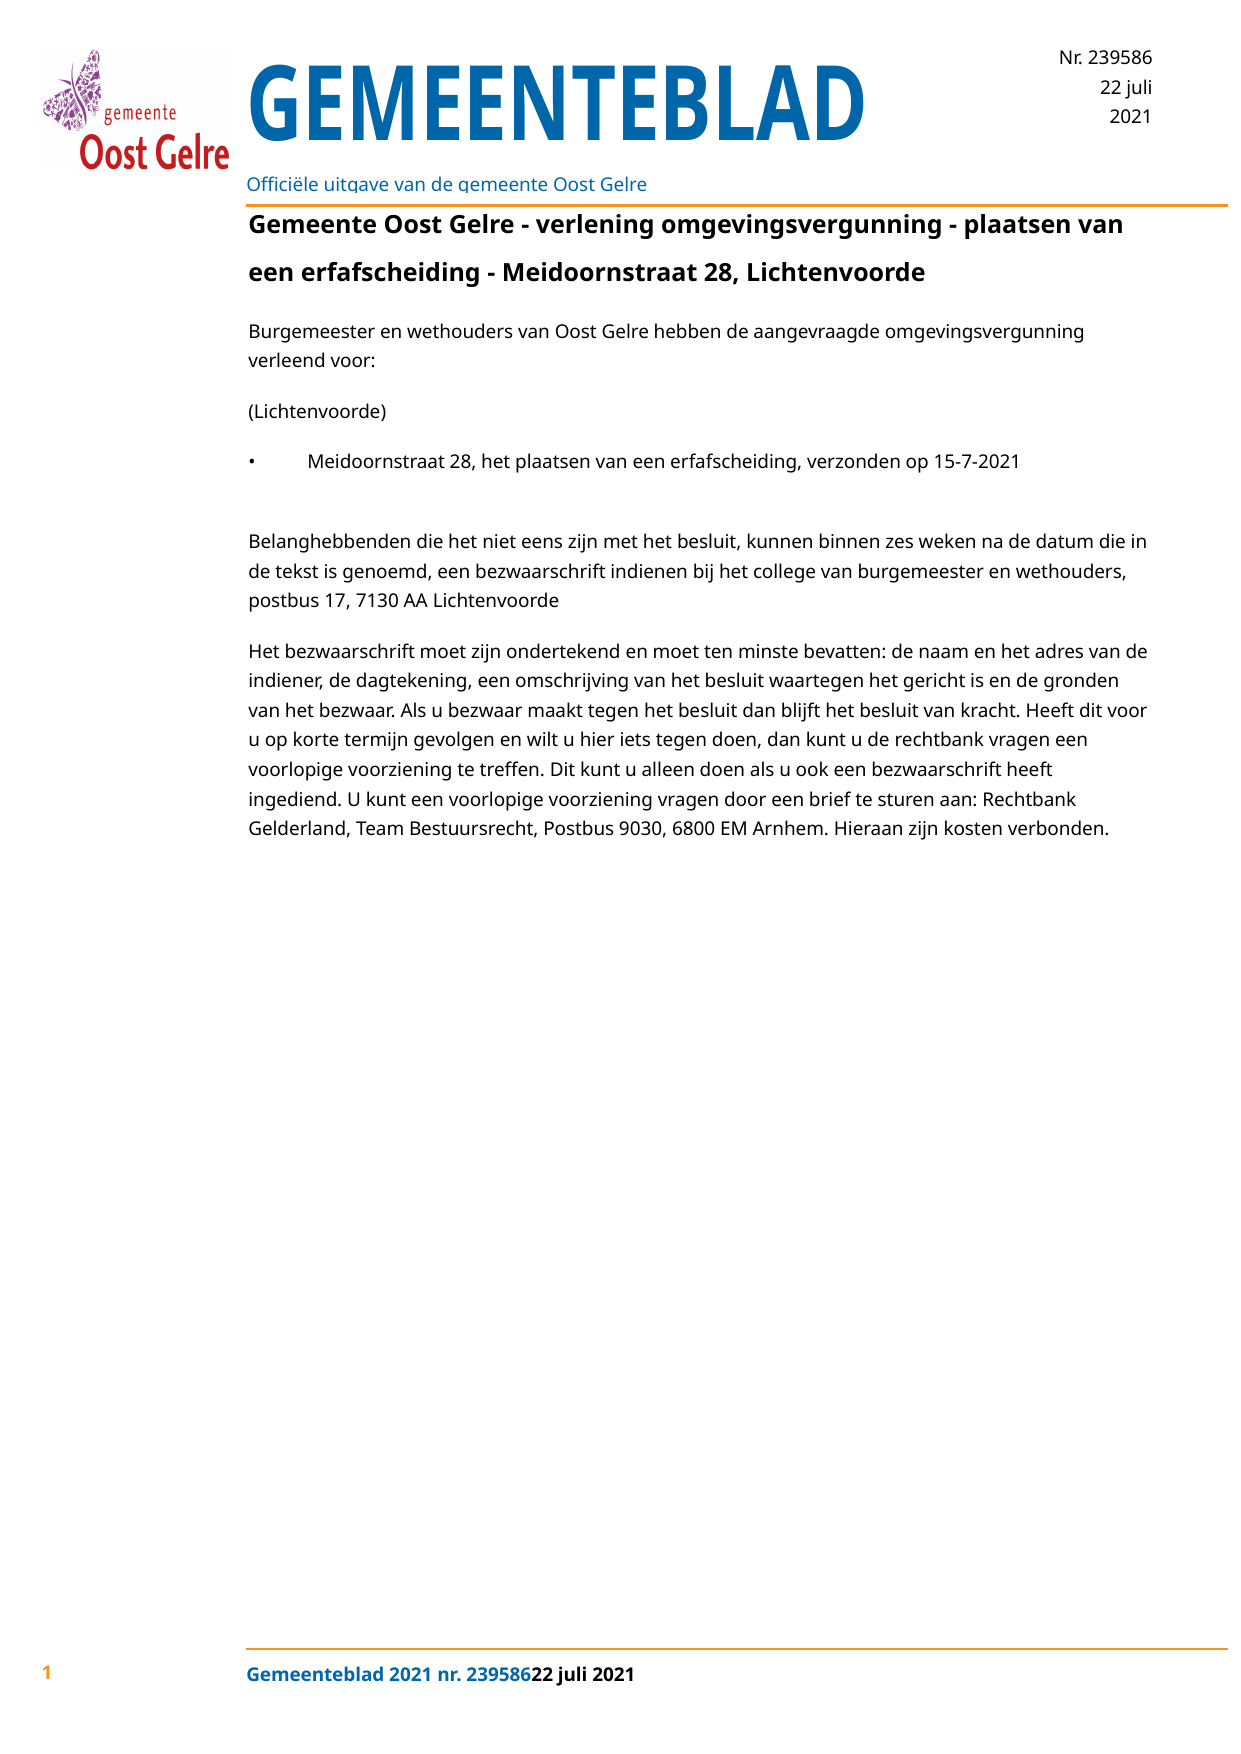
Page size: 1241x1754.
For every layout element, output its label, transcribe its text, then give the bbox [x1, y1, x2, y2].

text (Lichtenvoorde) [248, 398, 1152, 424]
list Meidoornstraat 28, het plaatsen van een erfafscheiding, verzonden op 15-7-2021 [248, 448, 1152, 474]
text Het bezwaarschrift moet zijn ondertekend en moet ten minste bevatten: de naam en het adres van de indiener, de dagtekening, een omschrijving van het besluit waartegen het gericht is en de gronden van het bezwaar. Als u bezwaar maakt tegen het besluit dan blijft het besluit van kracht. Heeft dit voor u op korte termijn gevolgen en wilt u hier iets tegen doen, dan kunt u de rechtbank vragen een voorlopige voorziening te treffen. Dit kunt u alleen doen als u ook een bezwaarschrift heeft ingediend. U kunt een voorlopige voorziening vragen door een brief te sturen aan: Rechtbank Gelderland, Team Bestuursrecht, Postbus 9030, 6800 EM Arnhem. Hieraan zijn kosten verbonden. [248, 638, 1152, 841]
text Gemeente Oost Gelre - verlening omgevingsvergunning - plaatsen van een erfafscheiding - Meidoornstraat 28, Lichtenvoorde [248, 207, 1152, 288]
text Burgemeester en wethouders van Oost Gelre hebben de aangevraagde omgevingsvergunning verleend voor: [248, 318, 1152, 373]
picture [41, 47, 231, 172]
text Belanghebbenden die het niet eens zijn met het besluit, kunnen binnen zes weken na de datum die in de tekst is genoemd, een bezwaarschrift indienen bij het college van burgemeester en wethouders, postbus 17, 7130 AA Lichtenvoorde [248, 528, 1152, 613]
